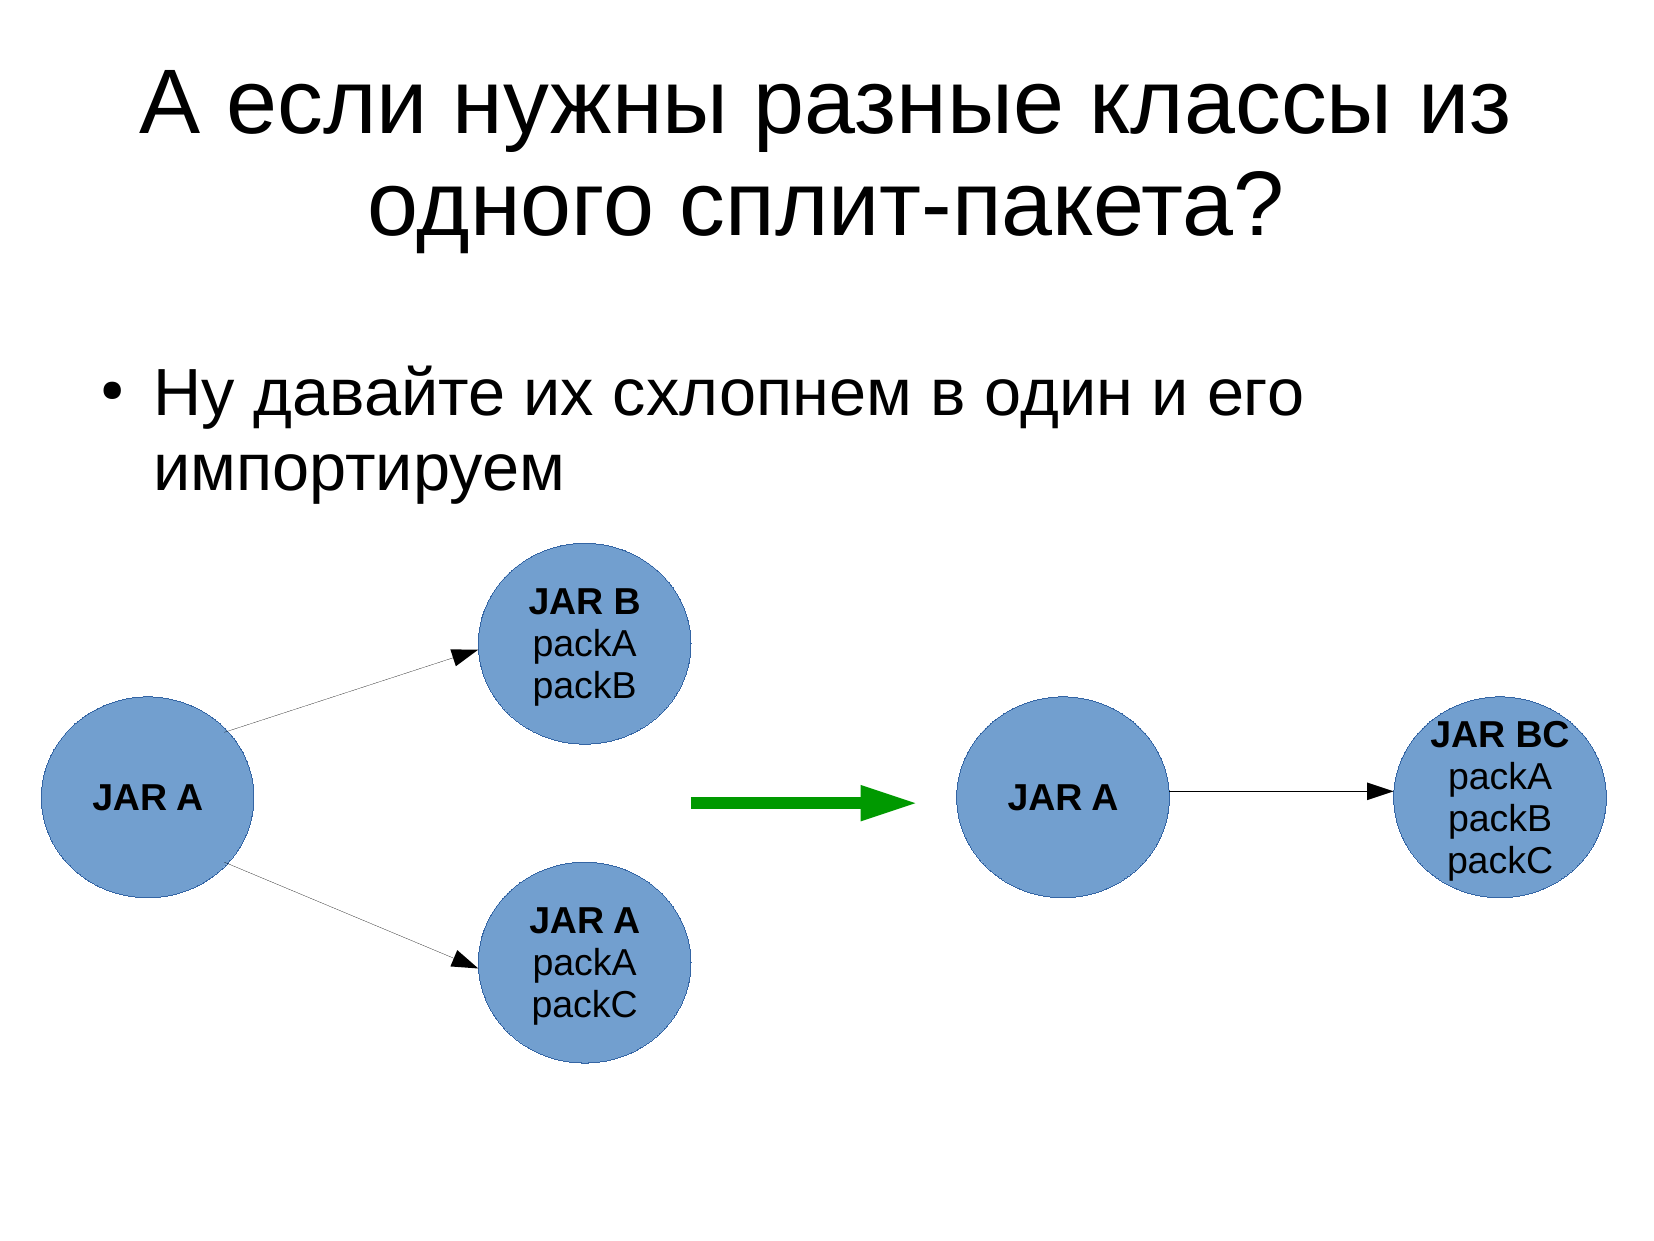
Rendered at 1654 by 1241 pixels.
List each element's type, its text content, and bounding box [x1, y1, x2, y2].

title А если нужны разные классы из одного сплит-пакета? [82, 49, 1571, 257]
text_box JAR B packA packB [478, 543, 692, 745]
text_box JAR A [41, 696, 254, 898]
text_box JAR A [956, 696, 1170, 898]
text_box JAR A packA packC [478, 862, 692, 1064]
text_box JAR BC packA packB packC [1393, 696, 1607, 898]
list Ну давайте их схлопнем в один и его импортируем [82, 355, 1571, 556]
